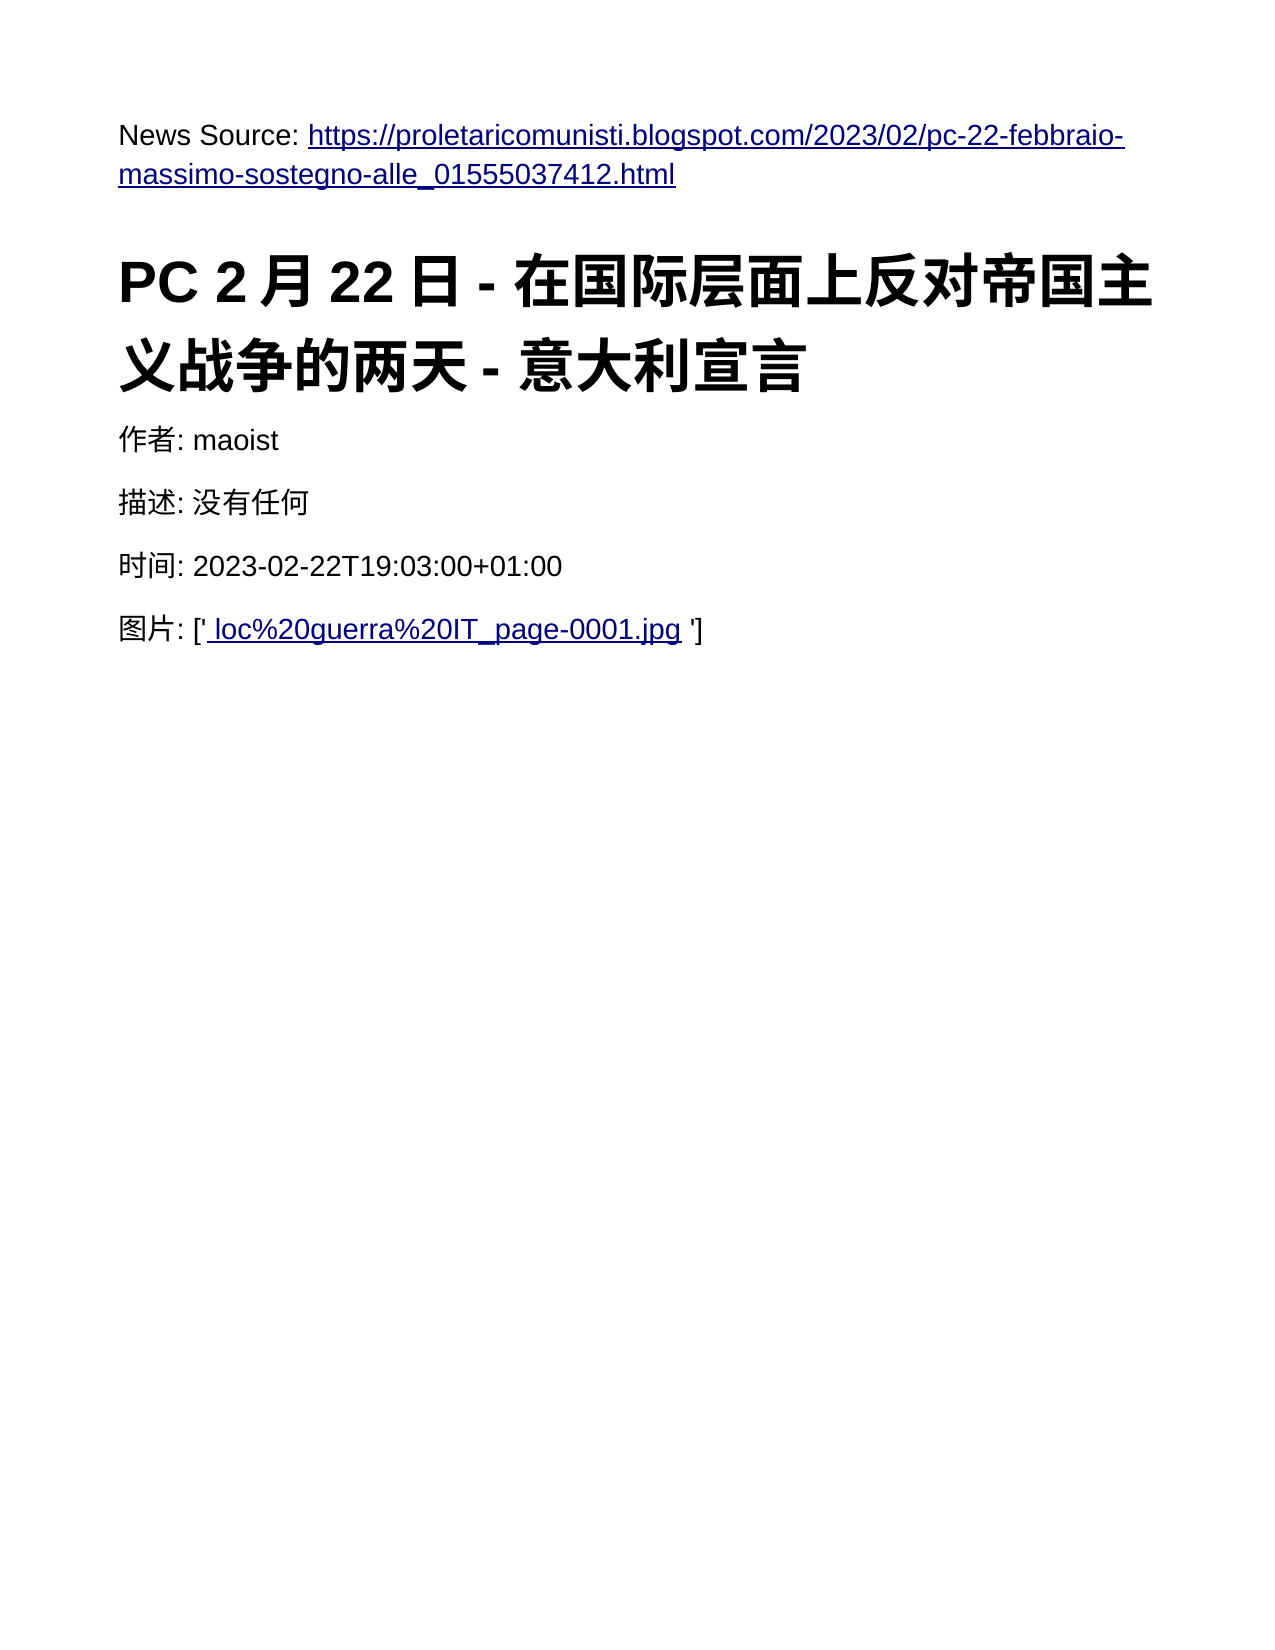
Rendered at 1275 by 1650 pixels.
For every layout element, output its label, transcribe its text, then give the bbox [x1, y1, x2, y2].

text News Source: https://proletaricomunisti.blogspot.com/2023/02/pc-22-febbraio-massimo-sostegno-alle_01555037412.html [118, 118, 1157, 190]
text 描述: 没有任何 [118, 479, 1157, 522]
text 作者: maoist [118, 416, 1157, 458]
subtitle PC 2月22日 - 在国际层面上反对帝国主义战争的两天 - 意大利宣言 [118, 235, 1157, 404]
text 时间: 2023-02-22T19:03:00+01:00 [118, 542, 1157, 585]
text 图片: [' loc%20guerra%20IT_page-0001.jpg '] [118, 606, 1157, 648]
